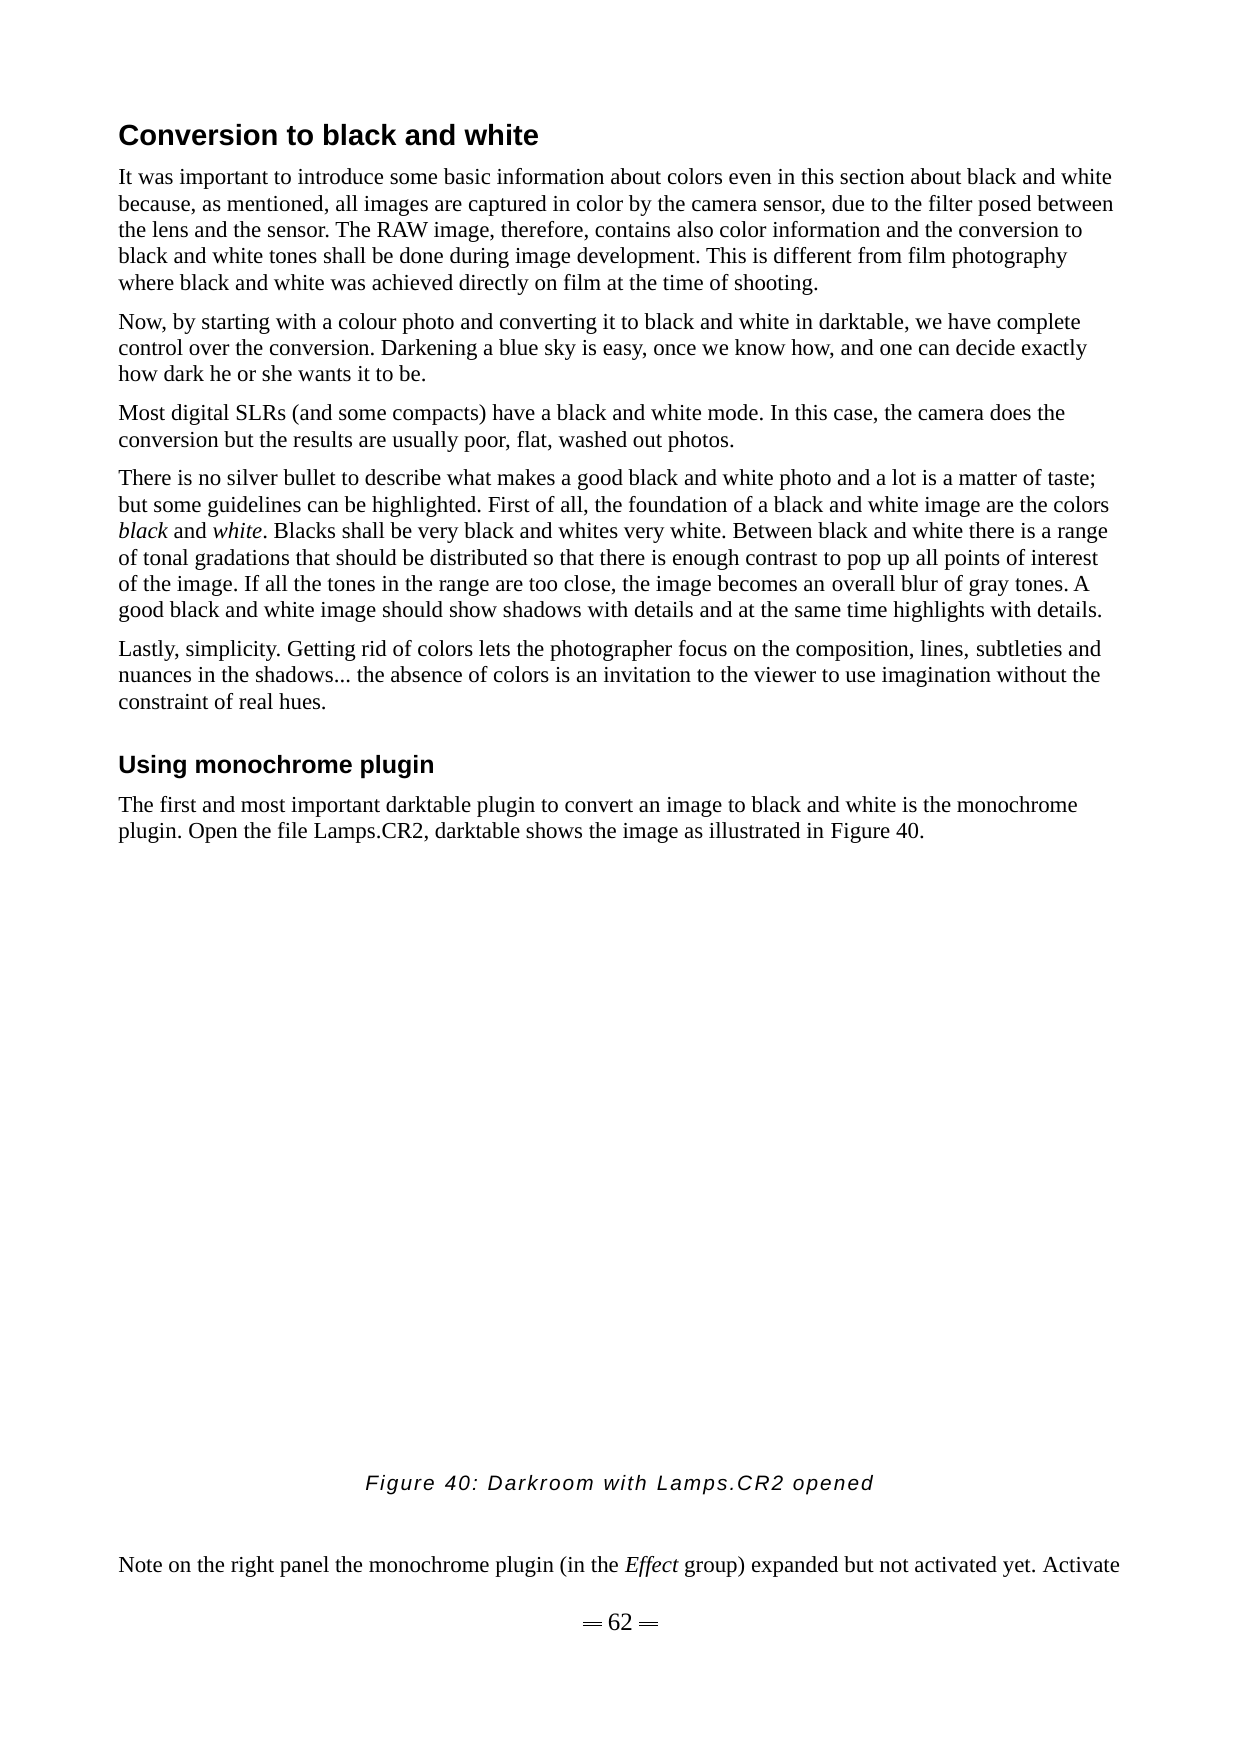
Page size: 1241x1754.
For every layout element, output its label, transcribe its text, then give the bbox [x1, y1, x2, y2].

subtitle Using monochrome plugin [118, 750, 1122, 779]
text There is no silver bullet to describe what makes a good black and white photo and a lot is a matter of taste; but some guidelines can be highlighted. First of all, the foundation of a black and white image are the colors black and white. Blacks shall be very black and whites very white. Between black and white there is a range of tonal gradations that should be distributed so that there is enough contrast to pop up all points of interest of the image. If all the tones in the range are too close, the image becomes an overall blur of gray tones. A good black and white image should show shadows with details and at the same time highlights with details. [118, 464, 1122, 623]
text Now, by starting with a colour photo and converting it to black and white in darktable, we have complete control over the conversion. Darkening a blue sky is easy, once we know how, and one can decide exactly how dark he or she wants it to be. [118, 308, 1122, 387]
text Most digital SLRs (and some compacts) have a black and white mode. In this case, the camera does the conversion but the results are usually poor, flat, washed out photos. [118, 399, 1122, 452]
text Note on the right panel the monochrome plugin (in the Effect group) expanded but not activated yet. Activate [118, 1551, 1122, 1577]
text Lastly, simplicity. Getting rid of colors lets the photographer focus on the composition, lines, subtleties and nuances in the shadows... the absence of colors is an invitation to the viewer to use imagination without the constraint of real hues. [118, 635, 1122, 714]
subtitle Conversion to black and white [118, 118, 1122, 152]
text It was important to introduce some basic information about colors even in this section about black and white because, as mentioned, all images are captured in color by the camera sensor, due to the filter posed between the lens and the sensor. The RAW image, therefore, contains also color information and the conversion to black and white tones shall be done during image development. This is different from film photography where black and white was achieved directly on film at the time of shooting. [118, 163, 1122, 295]
text Figure 40: Darkroom with Lamps.CR2 opened [118, 868, 1122, 1494]
text The first and most important darktable plugin to convert an image to black and white is the monochrome plugin. Open the file Lamps.CR2, darktable shows the image as illustrated in Figure 40. [118, 791, 1122, 843]
